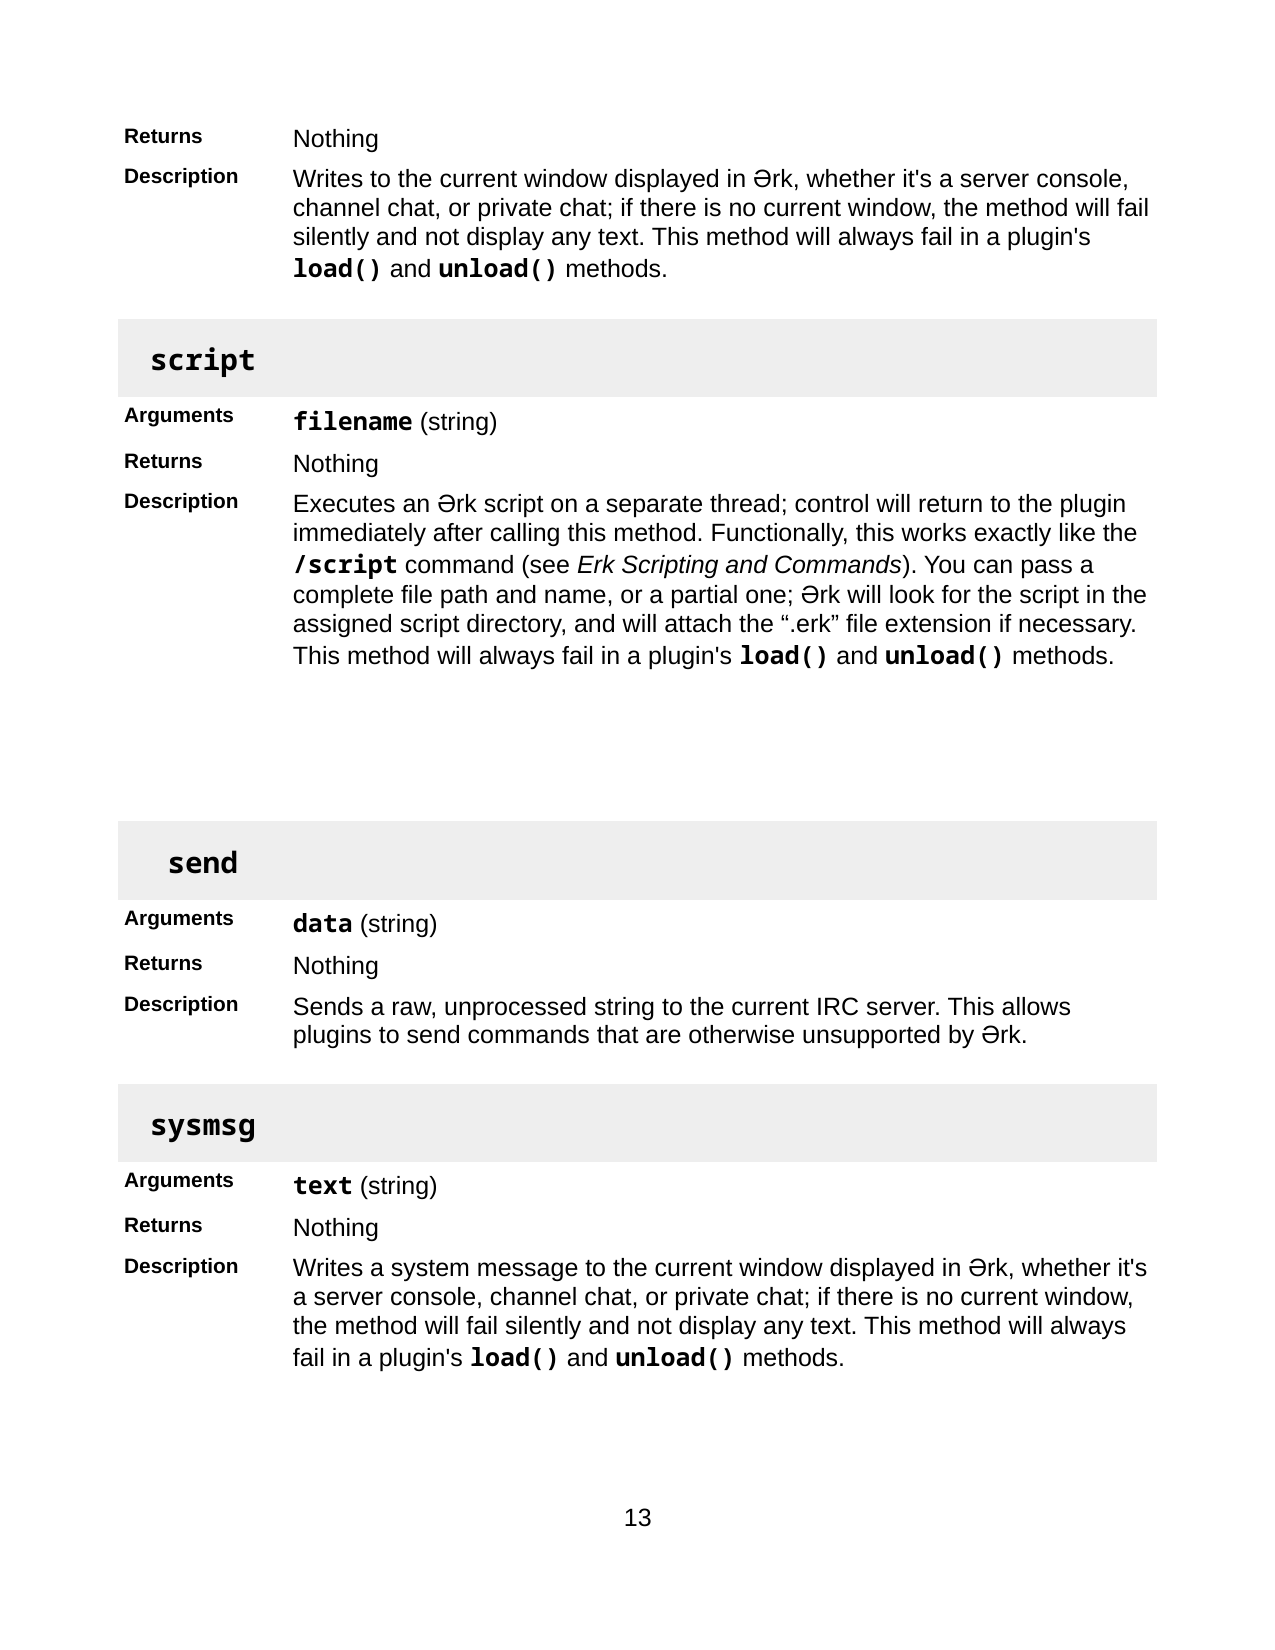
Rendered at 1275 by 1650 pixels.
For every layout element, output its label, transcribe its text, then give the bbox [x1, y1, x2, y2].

table_cell Nothing [287, 443, 1157, 483]
table_cell Executes an Ərk script on a separate thread; control will return to the plugin immediately after calling this method. Functionally, this works exactly like the /script command (see Erk Scripting and Commands). You can pass a complete file path and name, or a partial one; Ərk will look for the script in the assigned script directory, and will attach the “.erk” file extension if necessary. This method will always fail in a plugin's load() and unload() methods. [287, 483, 1157, 678]
table_cell Nothing [287, 1208, 1157, 1248]
table_cell Nothing [287, 946, 1157, 986]
table_header script [118, 319, 287, 397]
table_cell Writes to the current window displayed in Ərk, whether it's a server console, channel chat, or private chat; if there is no current window, the method will fail silently and not display any text. This method will always fail in a plugin's load() and unload() methods. [287, 158, 1157, 290]
table_cell Description [118, 1248, 287, 1379]
table_header [287, 1084, 1157, 1162]
table_cell Description [118, 483, 287, 678]
table_cell Arguments [118, 900, 287, 946]
table_cell filename (string) [287, 398, 1157, 443]
table_cell Writes a system message to the current window displayed in Ərk, whether it's a server console, channel chat, or private chat; if there is no current window, the method will fail silently and not display any text. This method will always fail in a plugin's load() and unload() methods. [287, 1248, 1157, 1379]
table_header send [118, 821, 287, 900]
table_cell data (string) [287, 900, 1157, 946]
table_cell Nothing [287, 118, 1157, 158]
table_cell Returns [118, 1208, 287, 1248]
table_cell Description [118, 986, 287, 1055]
table_header [287, 319, 1157, 397]
table_cell Description [118, 158, 287, 290]
table_header sysmsg [118, 1084, 287, 1162]
table_cell text (string) [287, 1162, 1157, 1207]
table_header [287, 821, 1157, 900]
table_cell Returns [118, 443, 287, 483]
table_cell Arguments [118, 1162, 287, 1207]
table_cell Returns [118, 118, 287, 158]
table_cell Arguments [118, 398, 287, 443]
table_cell Sends a raw, unprocessed string to the current IRC server. This allows plugins to send commands that are otherwise unsupported by Ərk. [287, 986, 1157, 1055]
table_cell Returns [118, 946, 287, 986]
